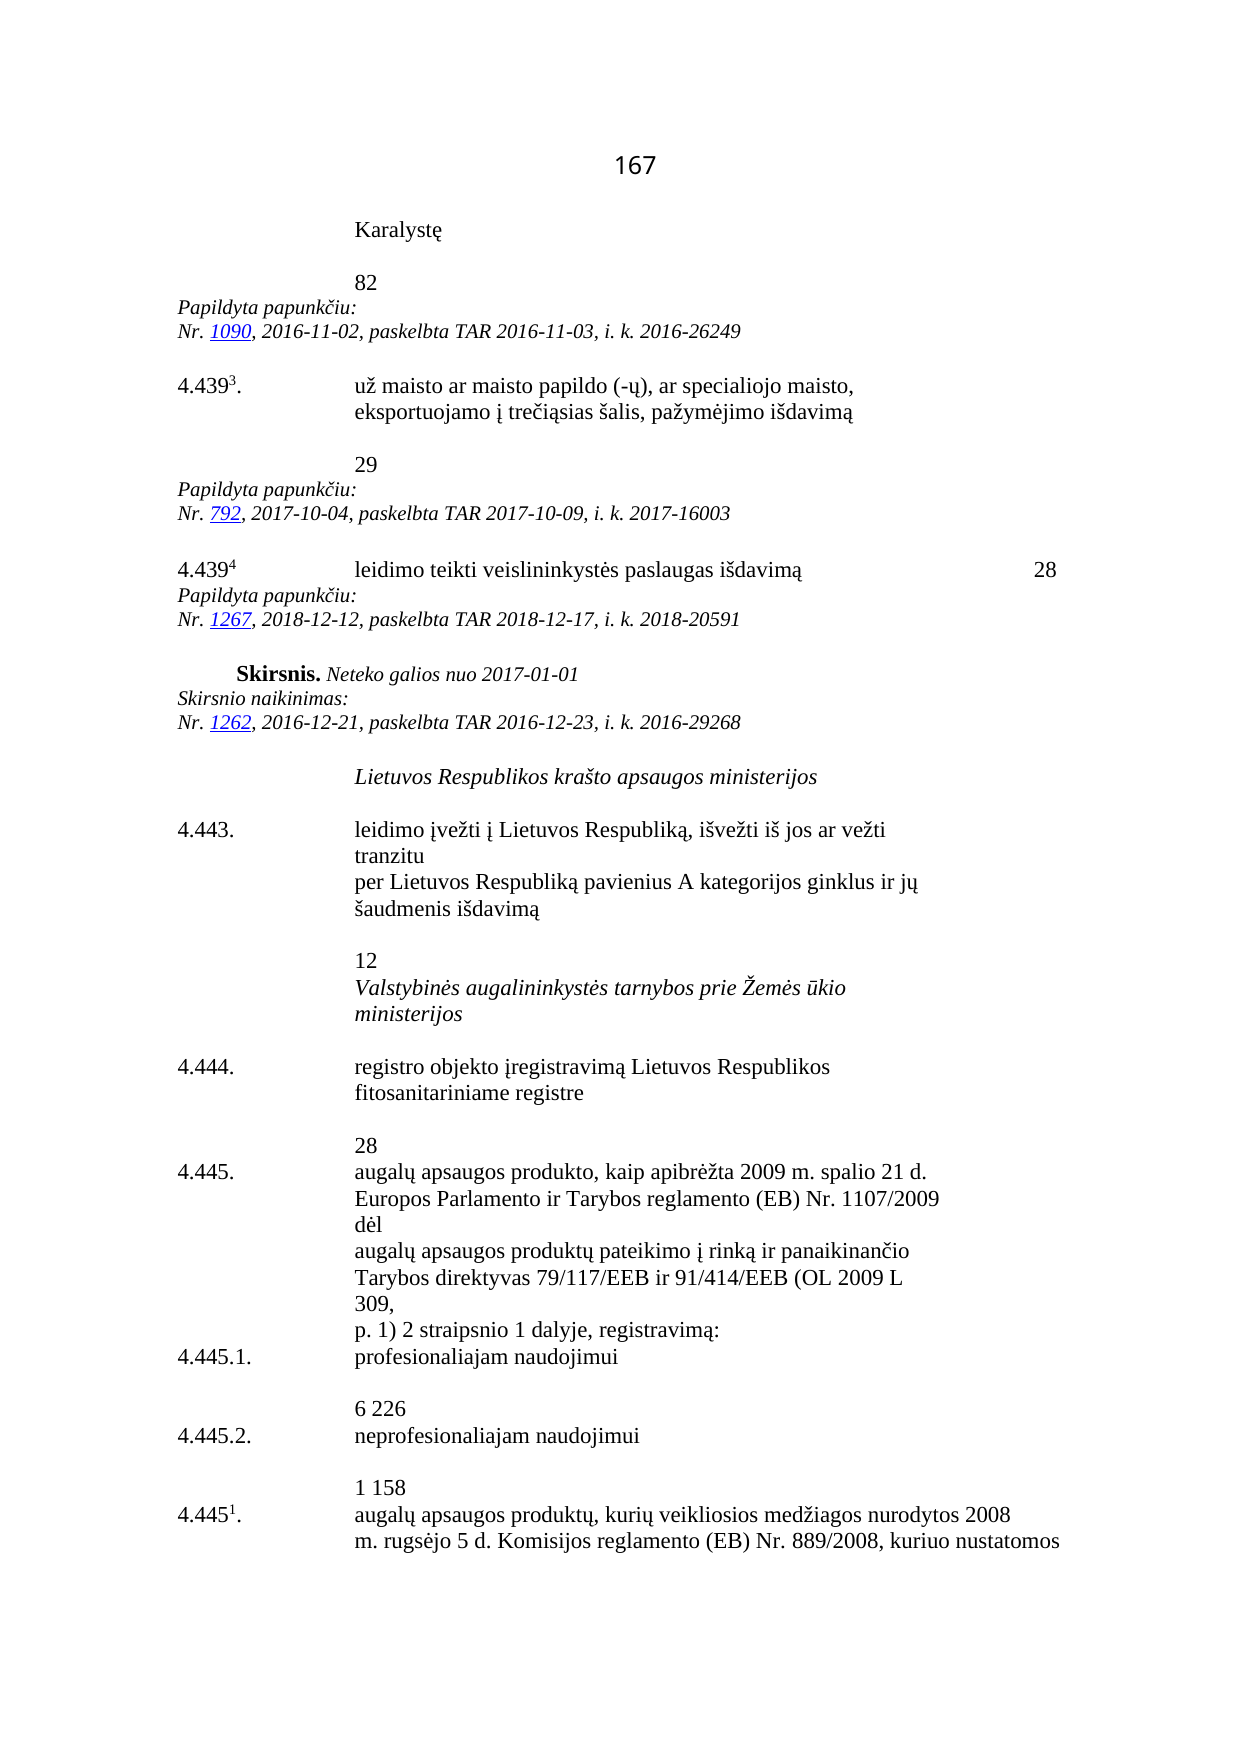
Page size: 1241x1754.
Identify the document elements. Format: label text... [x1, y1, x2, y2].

text Karalystę 82 [354, 216, 945, 295]
text Skirsnio naikinimas: [177, 686, 1093, 710]
text Valstybinės augalininkystės tarnybos prie Žemės ūkio ministerijos [354, 974, 945, 1053]
text p. 1) 2 straipsnio 1 dalyje, registravimą: [354, 1316, 945, 1343]
text fitosanitariniame registre 28 [354, 1079, 945, 1158]
text 4.443. leidimo įvežti į Lietuvos Respubliką, išvežti iš jos ar vežti tranzitu [177, 816, 945, 868]
text Tarybos direktyvas 79/117/EEB ir 91/414/EEB (OL 2009 L 309, [354, 1264, 945, 1316]
text 4.445.2. neprofesionaliajam naudojimui 1 158 [177, 1422, 945, 1501]
text Nr. 1262, 2016-12-21, paskelbta TAR 2016-12-23, i. k. 2016-29268 [177, 710, 1093, 734]
text augalų apsaugos produktų pateikimo į rinką ir panaikinančio [354, 1237, 945, 1264]
text 4.445.1. profesionaliajam naudojimui 6 226 [177, 1343, 945, 1422]
text Europos Parlamento ir Tarybos reglamento (EB) Nr. 1107/2009 dėl [354, 1184, 945, 1237]
text Nr. 1267, 2018-12-12, paskelbta TAR 2018-12-17, i. k. 2018-20591 [177, 607, 1093, 631]
text Papildyta papunkčiu: [177, 477, 1093, 501]
text eksportuojamo į trečiąsias šalis, pažymėjimo išdavimą 29 [354, 398, 945, 477]
text per Lietuvos Respubliką pavienius A kategorijos ginklus ir jų [354, 868, 945, 895]
text Nr. 1090, 2016-11-02, paskelbta TAR 2016-11-03, i. k. 2016-26249 [177, 319, 1093, 343]
text šaudmenis išdavimą 12 [354, 895, 945, 974]
text 4.445. augalų apsaugos produkto, kaip apibrėžta 2009 m. spalio 21 d. [177, 1158, 945, 1184]
text Papildyta papunkčiu: [177, 583, 1093, 607]
text 4.4394 leidimo teikti veislininkystės paslaugas išdavimą 28 [177, 554, 1093, 583]
text 4.444. registro objekto įregistravimą Lietuvos Respublikos [177, 1053, 945, 1079]
text Skirsnis. Neteko galios nuo 2017-01-01 [177, 660, 1093, 686]
text 4.4393. už maisto ar maisto papildo (-ų), ar specialiojo maisto, [177, 372, 945, 398]
text 4.4451. augalų apsaugos produktų, kurių veikliosios medžiagos nurodytos 2008 m. rugsėjo 5 d. Komisijos reglamento (EB) Nr. 889/2008, kuriuo nustatomos [177, 1501, 1093, 1553]
text Nr. 792, 2017-10-04, paskelbta TAR 2017-10-09, i. k. 2017-16003 [177, 501, 1093, 525]
text Papildyta papunkčiu: [177, 295, 1093, 319]
text Lietuvos Respublikos krašto apsaugos ministerijos [354, 763, 945, 816]
